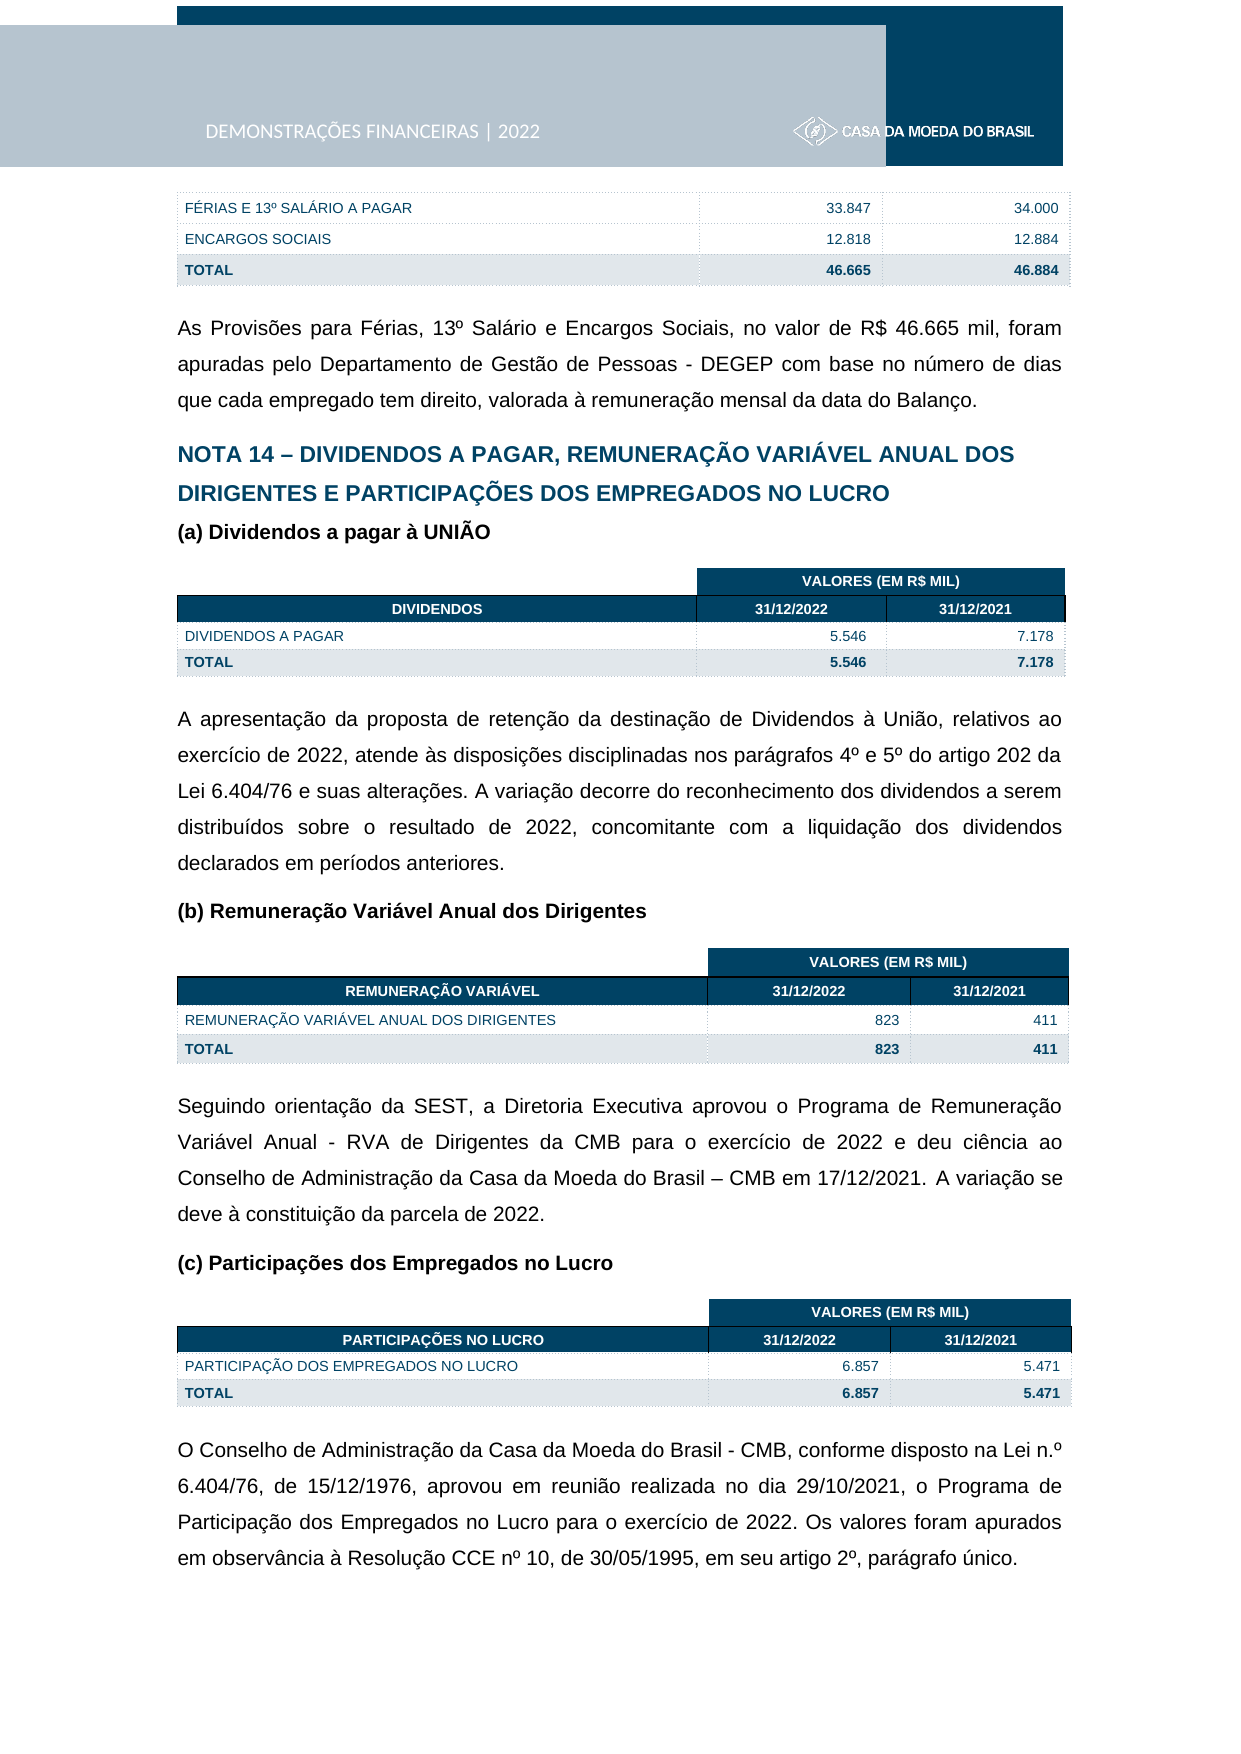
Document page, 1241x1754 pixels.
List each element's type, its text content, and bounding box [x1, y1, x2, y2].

table_header VALORES (EM R$ MIL) [697, 568, 1065, 595]
table_cell 34.000 [882, 192, 1070, 223]
table_header [177, 1299, 709, 1326]
table_cell 31/12/2021 [887, 596, 1064, 622]
table_cell 33.847 [700, 192, 882, 223]
table_header [177, 948, 707, 976]
text Seguindo orientação da SEST, a Diretoria Executiva aprovou o Programa de Remuneração Variável Anual - RVA de Dirigentes da CMB para o exercício de 2022 e deu ciência ao Conselho de Administração da Casa da Moeda do Brasil – CMB em 17/12/2021. A variação se deve à constituição da parcela de 2022. [177, 1094, 1063, 1226]
table_cell 46.884 [882, 254, 1070, 285]
table_cell PARTICIPAÇÕES NO LUCRO [178, 1327, 708, 1352]
table_cell DIVIDENDOS [178, 596, 696, 622]
table_cell 12.884 [882, 223, 1070, 254]
text As Provisões para Férias, 13º Salário e Encargos Sociais, no valor de R$ 46.665 mil, foram apuradas pelo Departamento de Gestão de Pessoas - DEGEP com base no número de dias que cada empregado tem direito, valorada à remuneração mensal da data do Balanço. [177, 316, 1063, 412]
subtitle NOTA 14 – DIVIDENDOS A PAGAR, REMUNERAÇÃO VARIÁVEL ANUAL DOS DIRIGENTES E PARTICIPAÇÕES DOS EMPREGADOS NO LUCRO [177, 441, 1063, 506]
table_cell TOTAL [177, 254, 699, 285]
table_cell 5.546 [697, 622, 886, 649]
table_cell 411 [911, 1005, 1069, 1034]
text O Conselho de Administração da Casa da Moeda do Brasil - CMB, conforme disposto na Lei n.º 6.404/76, de 15/12/1976, aprovou em reunião realizada no dia 29/10/2021, o Programa de Participação dos Empregados no Lucro para o exercício de 2022. Os valores foram apurados em observância à Resolução CCE nº 10, de 30/05/1995, em seu artigo 2º, parágrafo único. [177, 1438, 1063, 1569]
table_cell 823 [708, 1034, 911, 1063]
table_cell 5.471 [890, 1353, 1071, 1379]
table_cell DIVIDENDOS A PAGAR [177, 622, 697, 649]
table_cell 5.546 [697, 649, 886, 676]
table_cell ENCARGOS SOCIAIS [177, 223, 699, 254]
table_header [177, 568, 697, 595]
table_cell 411 [911, 1034, 1069, 1063]
table_header VALORES (EM R$ MIL) [708, 948, 1069, 976]
table_header VALORES (EM R$ MIL) [709, 1299, 1071, 1326]
text (a) Dividendos a pagar à UNIÃO [177, 519, 1063, 543]
table_cell 6.857 [709, 1353, 890, 1379]
table_cell 6.857 [709, 1379, 890, 1406]
table_cell REMUNERAÇÃO VARIÁVEL ANUAL DOS DIRIGENTES [177, 1005, 707, 1034]
table_cell 31/12/2021 [911, 978, 1068, 1005]
table_cell 12.818 [700, 223, 882, 254]
table_cell 5.471 [890, 1379, 1071, 1406]
table_cell REMUNERAÇÃO VARIÁVEL [178, 978, 707, 1005]
table_cell 7.178 [886, 622, 1065, 649]
table_cell 46.665 [700, 254, 882, 285]
table_cell 31/12/2022 [709, 1327, 890, 1352]
text A apresentação da proposta de retenção da destinação de Dividendos à União, relativos ao exercício de 2022, atende às disposições disciplinadas nos parágrafos 4º e 5º do artigo 202 da Lei 6.404/76 e suas alterações. A variação decorre do reconhecimento dos dividendos a serem distribuídos sobre o resultado de 2022, concomitante com a liquidação dos dividendos declarados em períodos anteriores. [177, 707, 1063, 875]
table_cell 7.178 [886, 649, 1065, 676]
table_cell 31/12/2022 [697, 596, 886, 622]
table_cell TOTAL [177, 1379, 709, 1406]
table_cell 31/12/2022 [708, 978, 910, 1005]
table_cell TOTAL [177, 649, 697, 676]
table_cell TOTAL [177, 1034, 707, 1063]
text (c) Participações dos Empregados no Lucro [177, 1250, 1063, 1274]
table_cell 823 [708, 1005, 911, 1034]
table_cell FÉRIAS E 13º SALÁRIO A PAGAR [177, 192, 699, 223]
table_cell PARTICIPAÇÃO DOS EMPREGADOS NO LUCRO [177, 1353, 709, 1379]
text (b) Remuneração Variável Anual dos Dirigentes [177, 899, 1063, 923]
table_cell 31/12/2021 [891, 1327, 1071, 1352]
